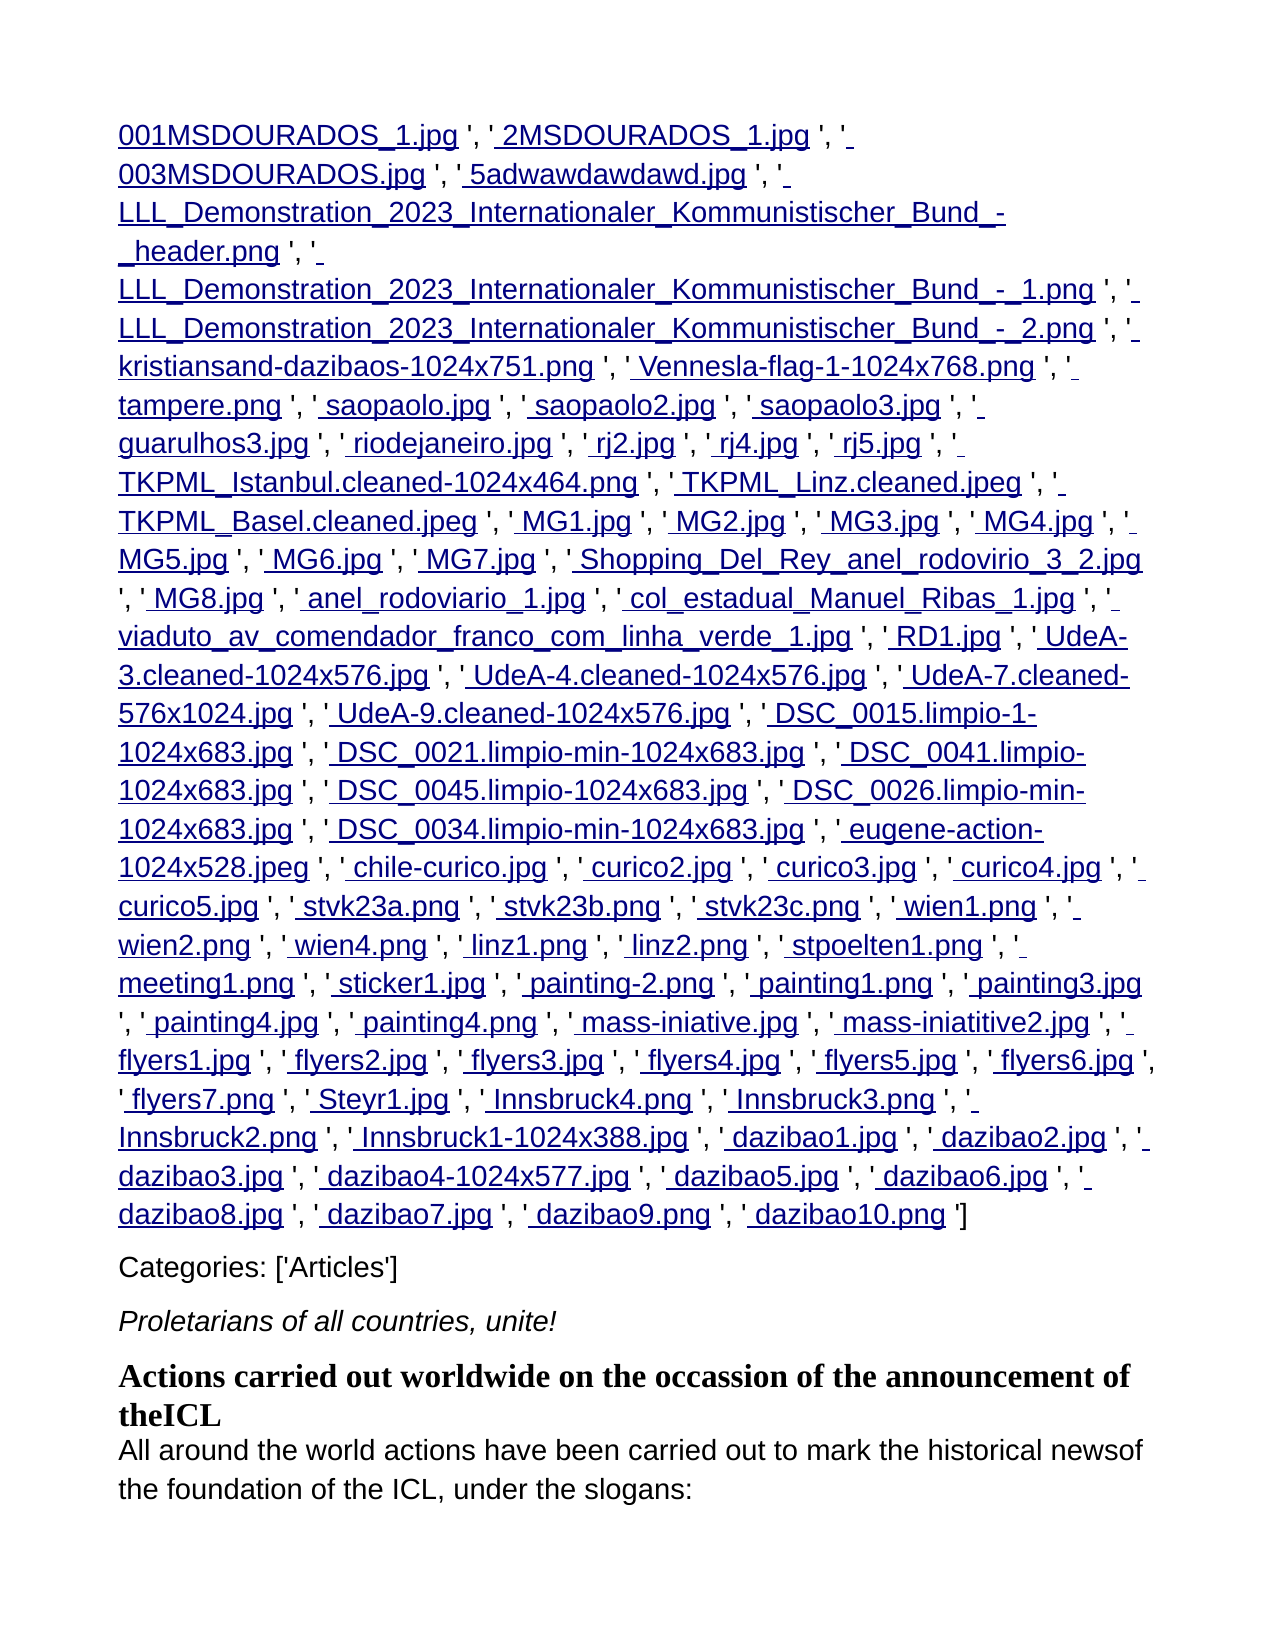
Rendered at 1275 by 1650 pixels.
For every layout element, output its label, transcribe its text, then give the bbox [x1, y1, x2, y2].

text All around the world actions have been carried out to mark the historical newsof the foundation of the ICL, under the slogans: [118, 1433, 1157, 1505]
subtitle Actions carried out worldwide on the occassion of the announcement of theICL [118, 1357, 1157, 1433]
text Categories: ['Articles'] [118, 1250, 1157, 1284]
text Proletarians of all countries, unite! [118, 1303, 1157, 1337]
text 001MSDOURADOS_1.jpg ', ' 2MSDOURADOS_1.jpg ', ' 003MSDOURADOS.jpg ', ' 5adwawdawdawd.jpg ', ' LLL_Demonstration_2023_Internationaler_Kommunistischer_Bund_-_header.png ', ' LLL_Demonstration_2023_Internationaler_Kommunistischer_Bund_-_1.png ', ' LLL_Demonstration_2023_Internationaler_Kommunistischer_Bund_-_2.png ', ' kristiansand-dazibaos-1024x751.png ', ' Vennesla-flag-1-1024x768.png ', ' tampere.png ', ' saopaolo.jpg ', ' saopaolo2.jpg ', ' saopaolo3.jpg ', ' guarulhos3.jpg ', ' riodejaneiro.jpg ', ' rj2.jpg ', ' rj4.jpg ', ' rj5.jpg ', ' TKPML_Istanbul.cleaned-1024x464.png ', ' TKPML_Linz.cleaned.jpeg ', ' TKPML_Basel.cleaned.jpeg ', ' MG1.jpg ', ' MG2.jpg ', ' MG3.jpg ', ' MG4.jpg ', ' MG5.jpg ', ' MG6.jpg ', ' MG7.jpg ', ' Shopping_Del_Rey_anel_rodovirio_3_2.jpg ', ' MG8.jpg ', ' anel_rodoviario_1.jpg ', ' col_estadual_Manuel_Ribas_1.jpg ', ' viaduto_av_comendador_franco_com_linha_verde_1.jpg ', ' RD1.jpg ', ' UdeA-3.cleaned-1024x576.jpg ', ' UdeA-4.cleaned-1024x576.jpg ', ' UdeA-7.cleaned-576x1024.jpg ', ' UdeA-9.cleaned-1024x576.jpg ', ' DSC_0015.limpio-1-1024x683.jpg ', ' DSC_0021.limpio-min-1024x683.jpg ', ' DSC_0041.limpio-1024x683.jpg ', ' DSC_0045.limpio-1024x683.jpg ', ' DSC_0026.limpio-min-1024x683.jpg ', ' DSC_0034.limpio-min-1024x683.jpg ', ' eugene-action-1024x528.jpeg ', ' chile-curico.jpg ', ' curico2.jpg ', ' curico3.jpg ', ' curico4.jpg ', ' curico5.jpg ', ' stvk23a.png ', ' stvk23b.png ', ' stvk23c.png ', ' wien1.png ', ' wien2.png ', ' wien4.png ', ' linz1.png ', ' linz2.png ', ' stpoelten1.png ', ' meeting1.png ', ' sticker1.jpg ', ' painting-2.png ', ' painting1.png ', ' painting3.jpg ', ' painting4.jpg ', ' painting4.png ', ' mass-iniative.jpg ', ' mass-iniatitive2.jpg ', ' flyers1.jpg ', ' flyers2.jpg ', ' flyers3.jpg ', ' flyers4.jpg ', ' flyers5.jpg ', ' flyers6.jpg ', ' flyers7.png ', ' Steyr1.jpg ', ' Innsbruck4.png ', ' Innsbruck3.png ', ' Innsbruck2.png ', ' Innsbruck1-1024x388.jpg ', ' dazibao1.jpg ', ' dazibao2.jpg ', ' dazibao3.jpg ', ' dazibao4-1024x577.jpg ', ' dazibao5.jpg ', ' dazibao6.jpg ', ' dazibao8.jpg ', ' dazibao7.jpg ', ' dazibao9.png ', ' dazibao10.png '] [118, 118, 1157, 1231]
